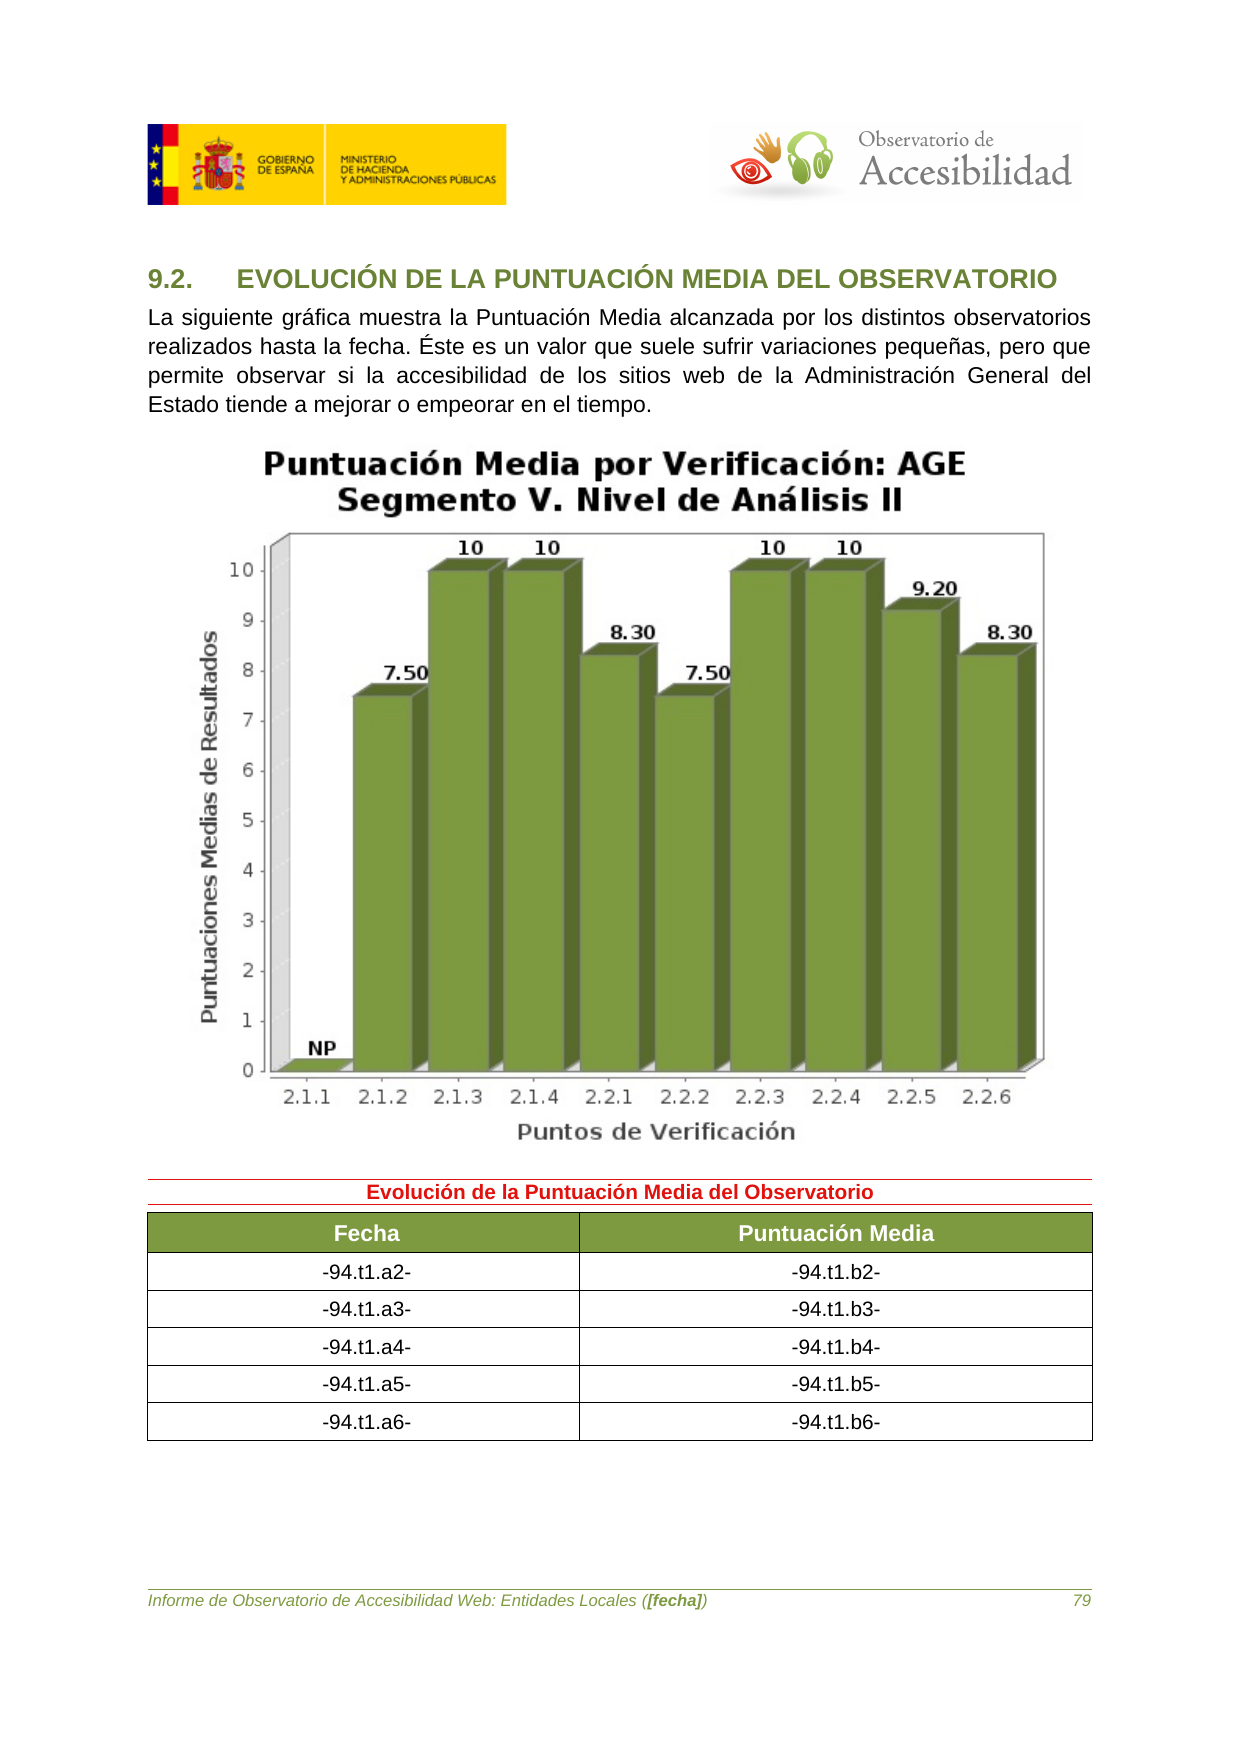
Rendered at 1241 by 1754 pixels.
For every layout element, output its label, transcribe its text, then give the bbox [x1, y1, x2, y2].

table_cell -94.t1.b2- [580, 1253, 1092, 1290]
picture [147, 124, 507, 205]
table_cell -94.t1.b4- [580, 1328, 1092, 1365]
table_cell -94.t1.b3- [580, 1291, 1092, 1327]
table_header Fecha [148, 1213, 579, 1252]
picture [710, 122, 1086, 205]
table_header Puntuación Media [580, 1213, 1092, 1252]
table_cell -94.t1.a5- [148, 1366, 579, 1402]
table_cell -94.t1.a6- [148, 1403, 579, 1440]
list Evolución de la Puntuación Media del Observatorio [148, 263, 1092, 294]
text La siguiente gráfica muestra la Puntuación Media alcanzada por los distintos observatorios realizados hasta la fecha. Éste es un valor que suele sufrir variaciones pequeñas, pero que permite observar si la accesibilidad de los sitios web de la Administración General del Estado tiende a mejorar o empeorar en el tiempo. [148, 304, 1092, 417]
table_cell -94.t1.a3- [148, 1291, 579, 1327]
table_cell -94.t1.b6- [580, 1403, 1092, 1440]
text Evolución de la Puntuación Media del Observatorio [148, 1180, 1092, 1204]
table_cell -94.t1.b5- [580, 1366, 1092, 1402]
table_cell -94.t1.a4- [148, 1328, 579, 1365]
table_cell -94.t1.a2- [148, 1253, 579, 1290]
picture [178, 444, 1062, 1154]
